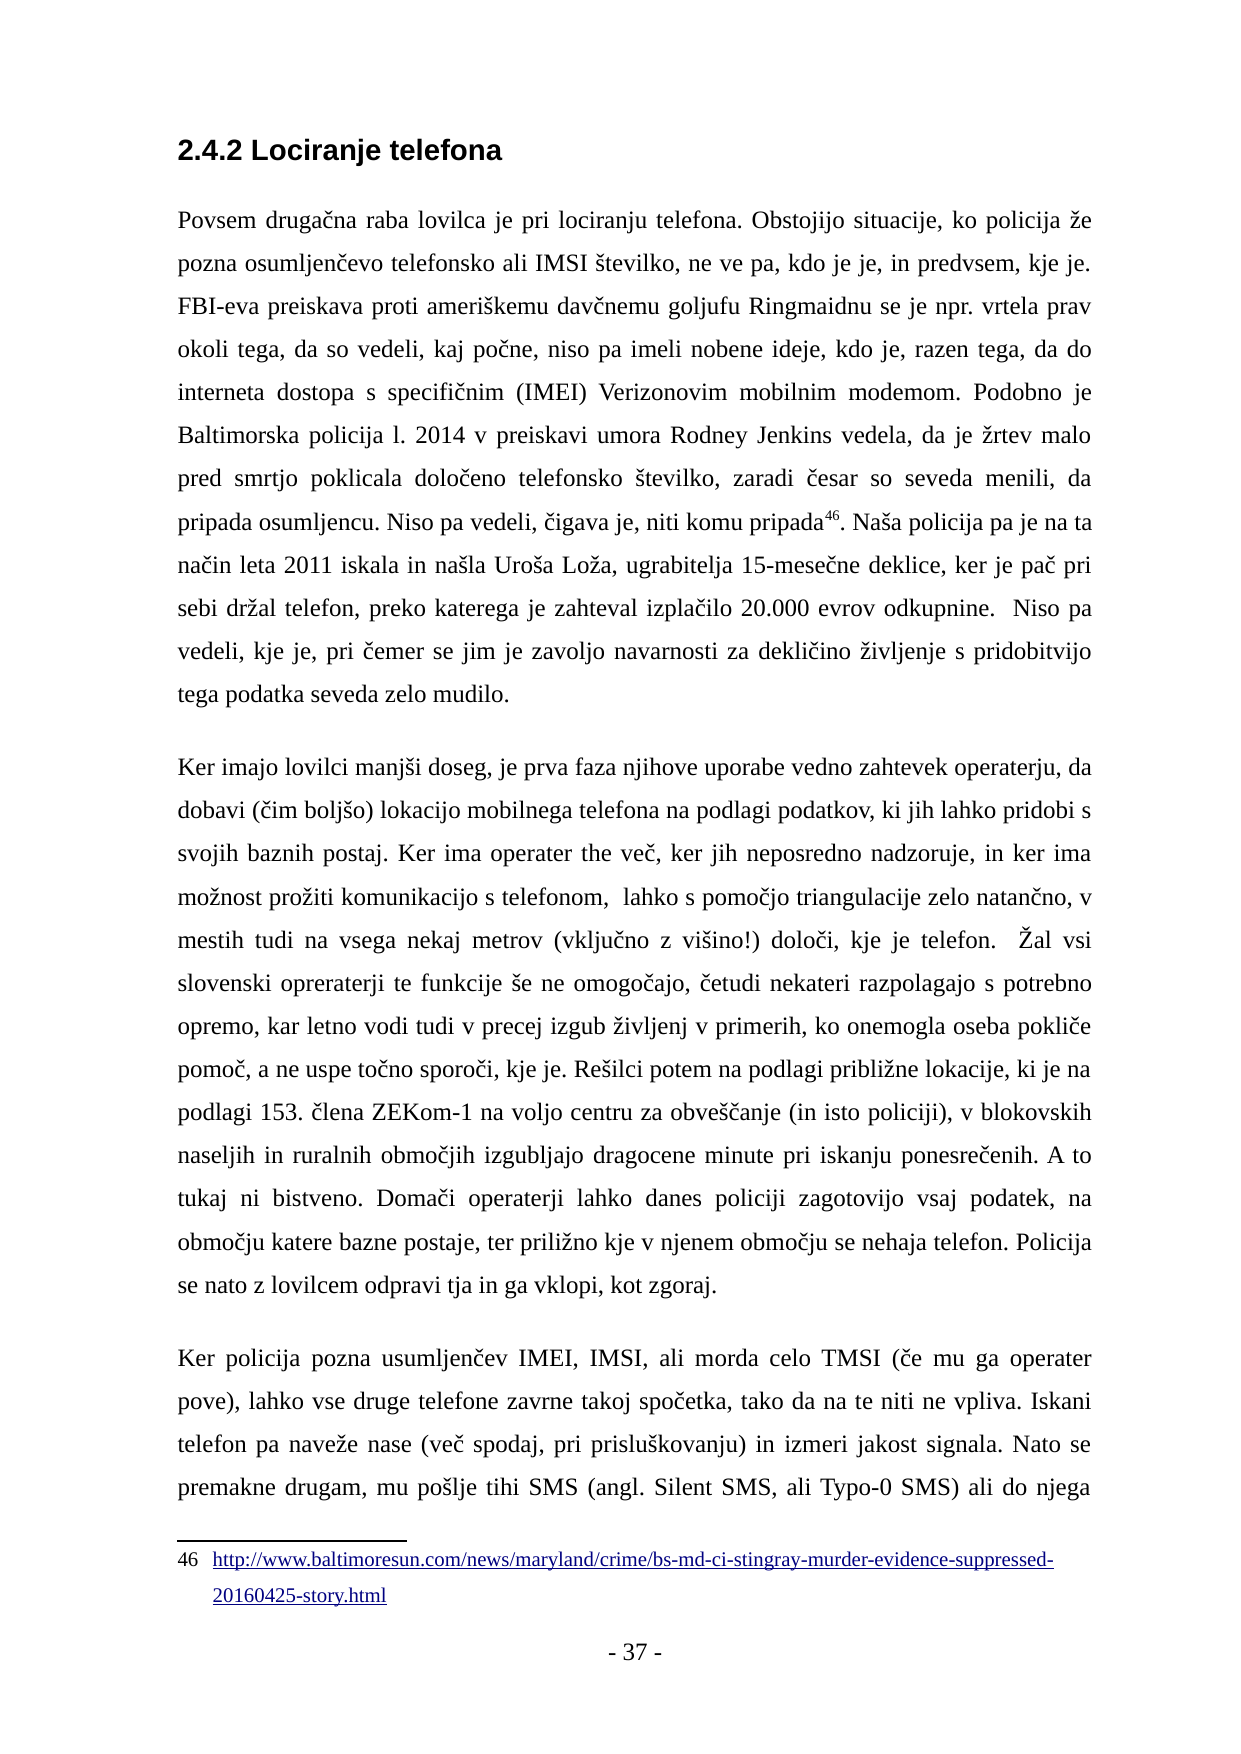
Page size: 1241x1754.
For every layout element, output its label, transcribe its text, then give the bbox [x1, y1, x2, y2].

text Povsem drugačna raba lovilca je pri lociranju telefona. Obstojijo situacije, ko policija že pozna osumljenčevo telefonsko ali IMSI številko, ne ve pa, kdo je je, in predvsem, kje je. FBI-eva preiskava proti ameriškemu davčnemu goljufu Ringmaidnu se je npr. vrtela prav okoli tega, da so vedeli, kaj počne, niso pa imeli nobene ideje, kdo je, razen tega, da do interneta dostopa s specifičnim (IMEI) Verizonovim mobilnim modemom. Podobno je Baltimorska policija l. 2014 v preiskavi umora Rodney Jenkins vedela, da je žrtev malo pred smrtjo poklicala določeno telefonsko številko, zaradi česar so seveda menili, da pripada osumljencu. Niso pa vedeli, čigava je, niti komu pripada. Naša policija pa je na ta način leta 2011 iskala in našla Uroša Loža, ugrabitelja 15-mesečne deklice, ker je pač pri sebi držal telefon, preko katerega je zahteval izplačilo 20.000 evrov odkupnine. Niso pa vedeli, kje je, pri čemer se jim je zavoljo navarnosti za dekličino življenje s pridobitvijo tega podatka seveda zelo mudilo. [177, 205, 1093, 708]
subtitle 2.4.2 Lociranje telefona [177, 133, 1093, 167]
text http://www.baltimoresun.com/news/maryland/crime/bs-md-ci-stingray-murder-evidence-suppressed-20160425-story.html [177, 1547, 1093, 1607]
text Ker policija pozna usumljenčev IMEI, IMSI, ali morda celo TMSI (če mu ga operater pove), lahko vse druge telefone zavrne takoj spočetka, tako da na te niti ne vpliva. Iskani telefon pa naveže nase (več spodaj, pri prisluškovanju) in izmeri jakost signala. Nato se premakne drugam, mu pošlje tihi SMS (angl. Silent SMS, ali Typo-0 SMS) ali do njega [177, 1343, 1093, 1501]
text Ker imajo lovilci manjši doseg, je prva faza njihove uporabe vedno zahtevek operaterju, da dobavi (čim boljšo) lokacijo mobilnega telefona na podlagi podatkov, ki jih lahko pridobi s svojih baznih postaj. Ker ima operater the več, ker jih neposredno nadzoruje, in ker ima možnost prožiti komunikacijo s telefonom, lahko s pomočjo triangulacije zelo natančno, v mestih tudi na vsega nekaj metrov (vključno z višino!) določi, kje je telefon. Žal vsi slovenski opreraterji te funkcije še ne omogočajo, četudi nekateri razpolagajo s potrebno opremo, kar letno vodi tudi v precej izgub življenj v primerih, ko onemogla oseba pokliče pomoč, a ne uspe točno sporoči, kje je. Rešilci potem na podlagi približne lokacije, ki je na podlagi 153. člena ZEKom-1 na voljo centru za obveščanje (in isto policiji), v blokovskih naseljih in ruralnih območjih izgubljajo dragocene minute pri iskanju ponesrečenih. A to tukaj ni bistveno. Domači operaterji lahko danes policiji zagotovijo vsaj podatek, na območju katere bazne postaje, ter priližno kje v njenem območju se nehaja telefon. Policija se nato z lovilcem odpravi tja in ga vklopi, kot zgoraj. [177, 752, 1093, 1298]
